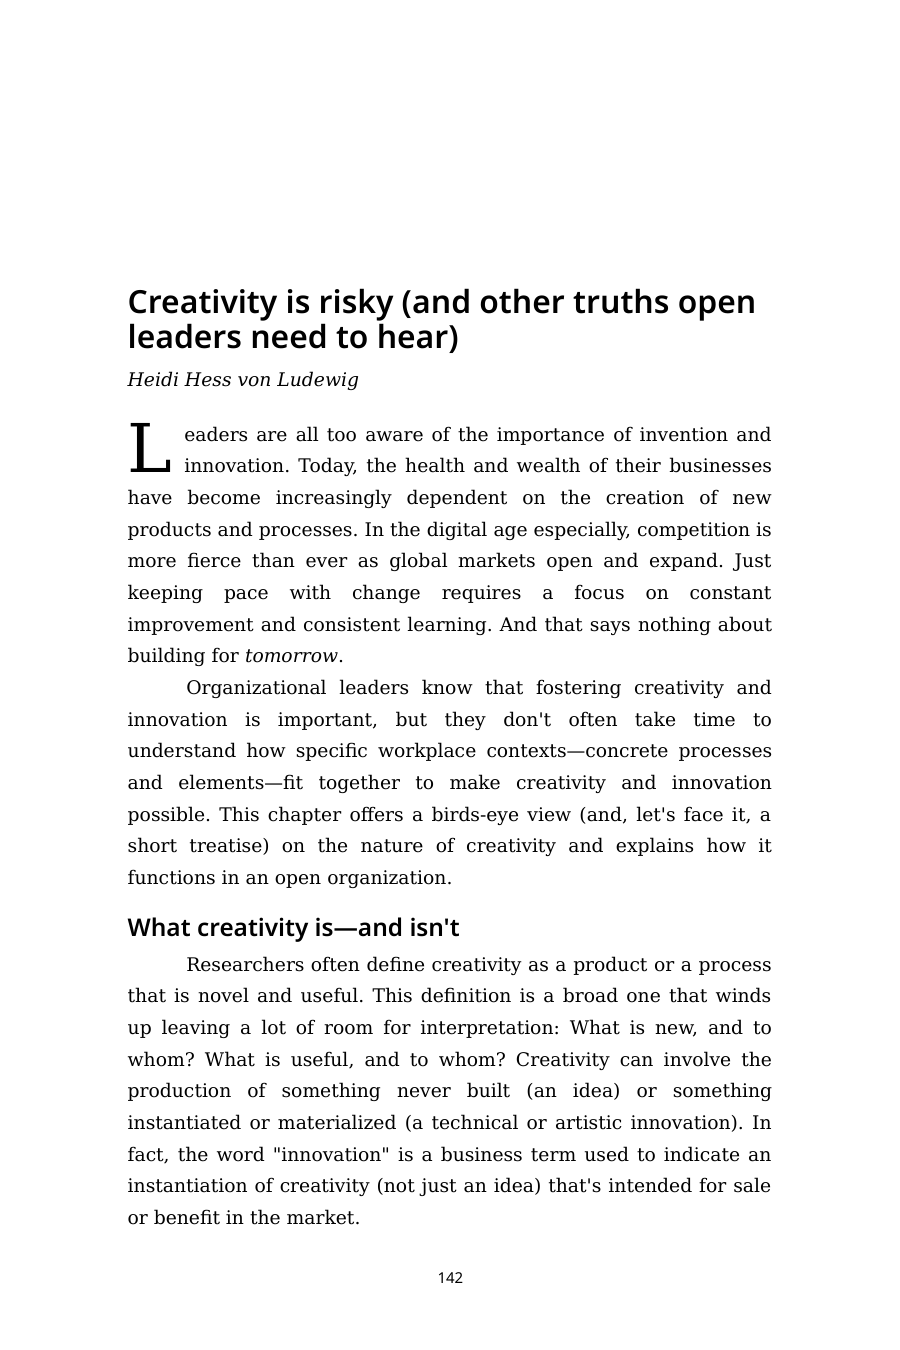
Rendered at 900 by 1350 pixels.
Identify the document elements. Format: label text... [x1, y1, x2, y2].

subtitle Creativity is risky (and other truths open leaders need to hear) [127, 283, 772, 357]
text Researchers often define creativity as a product or a process that is novel and useful. This definition is a broad one that winds up leaving a lot of room for interpretation: What is new, and to whom? What is useful, and to whom? Creativity can involve the production of something never built (an idea) or something instantiated or materialized (a technical or artistic innovation). In fact, the word "innovation" is a business term used to indicate an instantiation of creativity (not just an idea) that's intended for sale or benefit in the market. [127, 954, 772, 1229]
text Leaders are all too aware of the importance of invention and innovation. Today, the health and wealth of their businesses have become increasingly dependent on the creation of new products and processes. In the digital age especially, competition is more fierce than ever as global markets open and expand. Just keeping pace with change requires a focus on constant improvement and consistent learning. And that says nothing about building for tomorrow. [127, 423, 772, 667]
subtitle What creativity is—and isn't [127, 913, 772, 942]
text Organizational leaders know that fostering creativity and innovation is important, but they don't often take time to understand how specific workplace contexts—concrete processes and elements—fit together to make creativity and innovation possible. This chapter offers a birds-eye view (and, let's face it, a short treatise) on the nature of creativity and explains how it functions in an open organization. [127, 677, 772, 889]
text Heidi Hess von Ludewig [127, 369, 772, 391]
